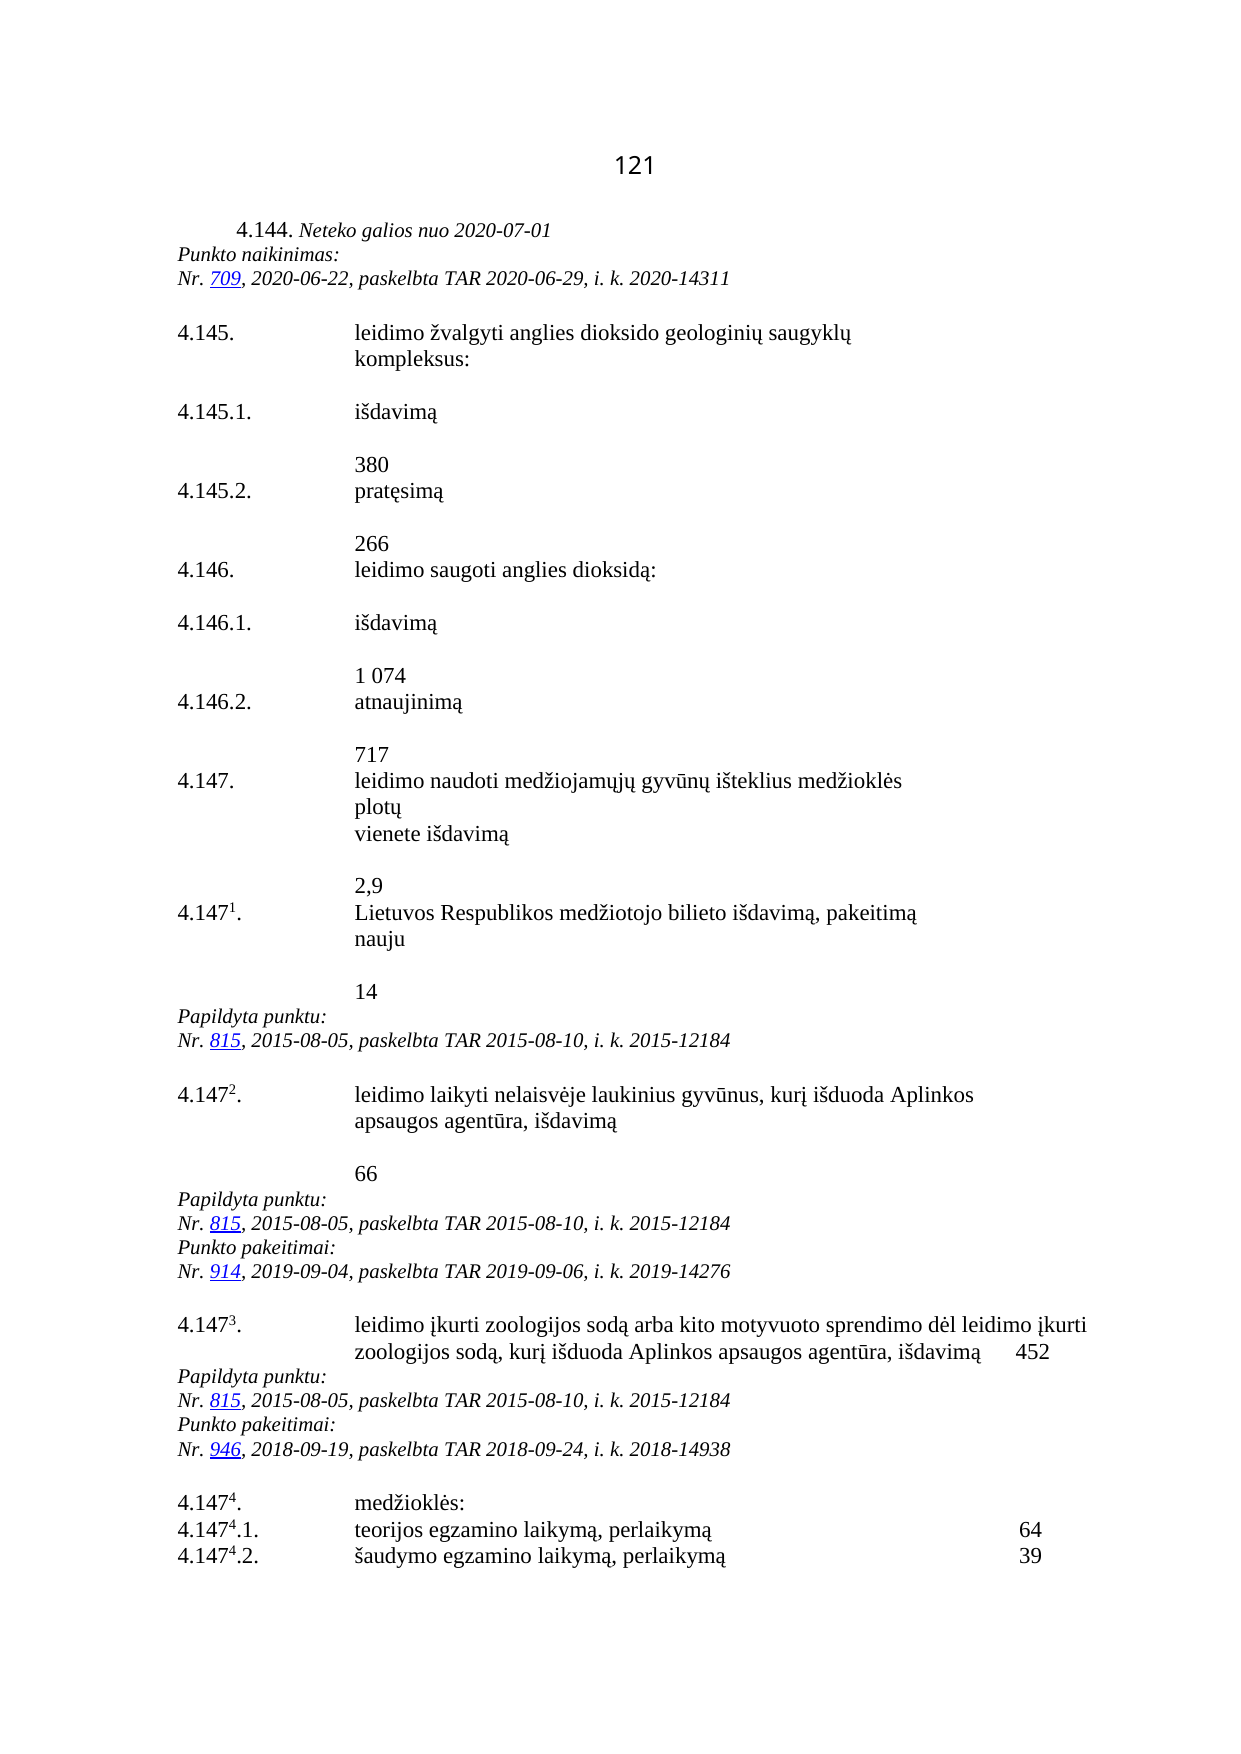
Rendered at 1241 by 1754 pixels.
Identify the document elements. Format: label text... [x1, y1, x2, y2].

text 4.146.1. išdavimą 1 074 [177, 609, 945, 688]
text Nr. 946, 2018-09-19, paskelbta TAR 2018-09-24, i. k. 2018-14938 [177, 1436, 1093, 1461]
text Punkto pakeitimai: [177, 1412, 1093, 1436]
text 4.1474.2. šaudymo egzamino laikymą, perlaikymą 39 [177, 1542, 1093, 1568]
text vienete išdavimą 2,9 [354, 820, 945, 899]
text 4.145.1. išdavimą 380 [177, 398, 945, 477]
text Punkto naikinimas: [177, 242, 1093, 266]
text 4.145. leidimo žvalgyti anglies dioksido geologinių saugyklų kompleksus: [177, 319, 945, 398]
text Papildyta punktu: [177, 1004, 1093, 1028]
text Nr. 815, 2015-08-05, paskelbta TAR 2015-08-10, i. k. 2015-12184 [177, 1028, 1093, 1052]
text 4.146.2. atnaujinimą 717 [177, 688, 945, 767]
text 4.1473. leidimo įkurti zoologijos sodą arba kito motyvuoto sprendimo dėl leidimo įkurti zoologijos sodą, kurį išduoda Aplinkos apsaugos agentūra, išdavimą 452 [177, 1312, 1093, 1364]
text nauju 14 [354, 925, 945, 1004]
text Papildyta punktu: [177, 1187, 1093, 1211]
text Papildyta punktu: [177, 1364, 1093, 1388]
text Nr. 709, 2020-06-22, paskelbta TAR 2020-06-29, i. k. 2020-14311 [177, 266, 1093, 290]
text 4.144. Neteko galios nuo 2020-07-01 [177, 216, 1093, 242]
text Punkto pakeitimai: [177, 1235, 1093, 1259]
text 4.1471. Lietuvos Respublikos medžiotojo bilieto išdavimą, pakeitimą [177, 899, 945, 925]
text 4.1474.1. teorijos egzamino laikymą, perlaikymą 64 [177, 1516, 1093, 1542]
text Nr. 914, 2019-09-04, paskelbta TAR 2019-09-06, i. k. 2019-14276 [177, 1259, 1093, 1283]
text 4.146. leidimo saugoti anglies dioksidą: [177, 556, 945, 609]
text 4.145.2. pratęsimą 266 [177, 477, 945, 556]
text 4.147. leidimo naudoti medžiojamųjų gyvūnų išteklius medžioklės plotų [177, 767, 945, 820]
text 4.1472. leidimo laikyti nelaisvėje laukinius gyvūnus, kurį išduoda Aplinkos apsaugos agentūra, išdavimą 66 [177, 1081, 1034, 1187]
text Nr. 815, 2015-08-05, paskelbta TAR 2015-08-10, i. k. 2015-12184 [177, 1211, 1093, 1235]
text Nr. 815, 2015-08-05, paskelbta TAR 2015-08-10, i. k. 2015-12184 [177, 1388, 1093, 1412]
text 4.1474. medžioklės: [177, 1489, 1093, 1516]
